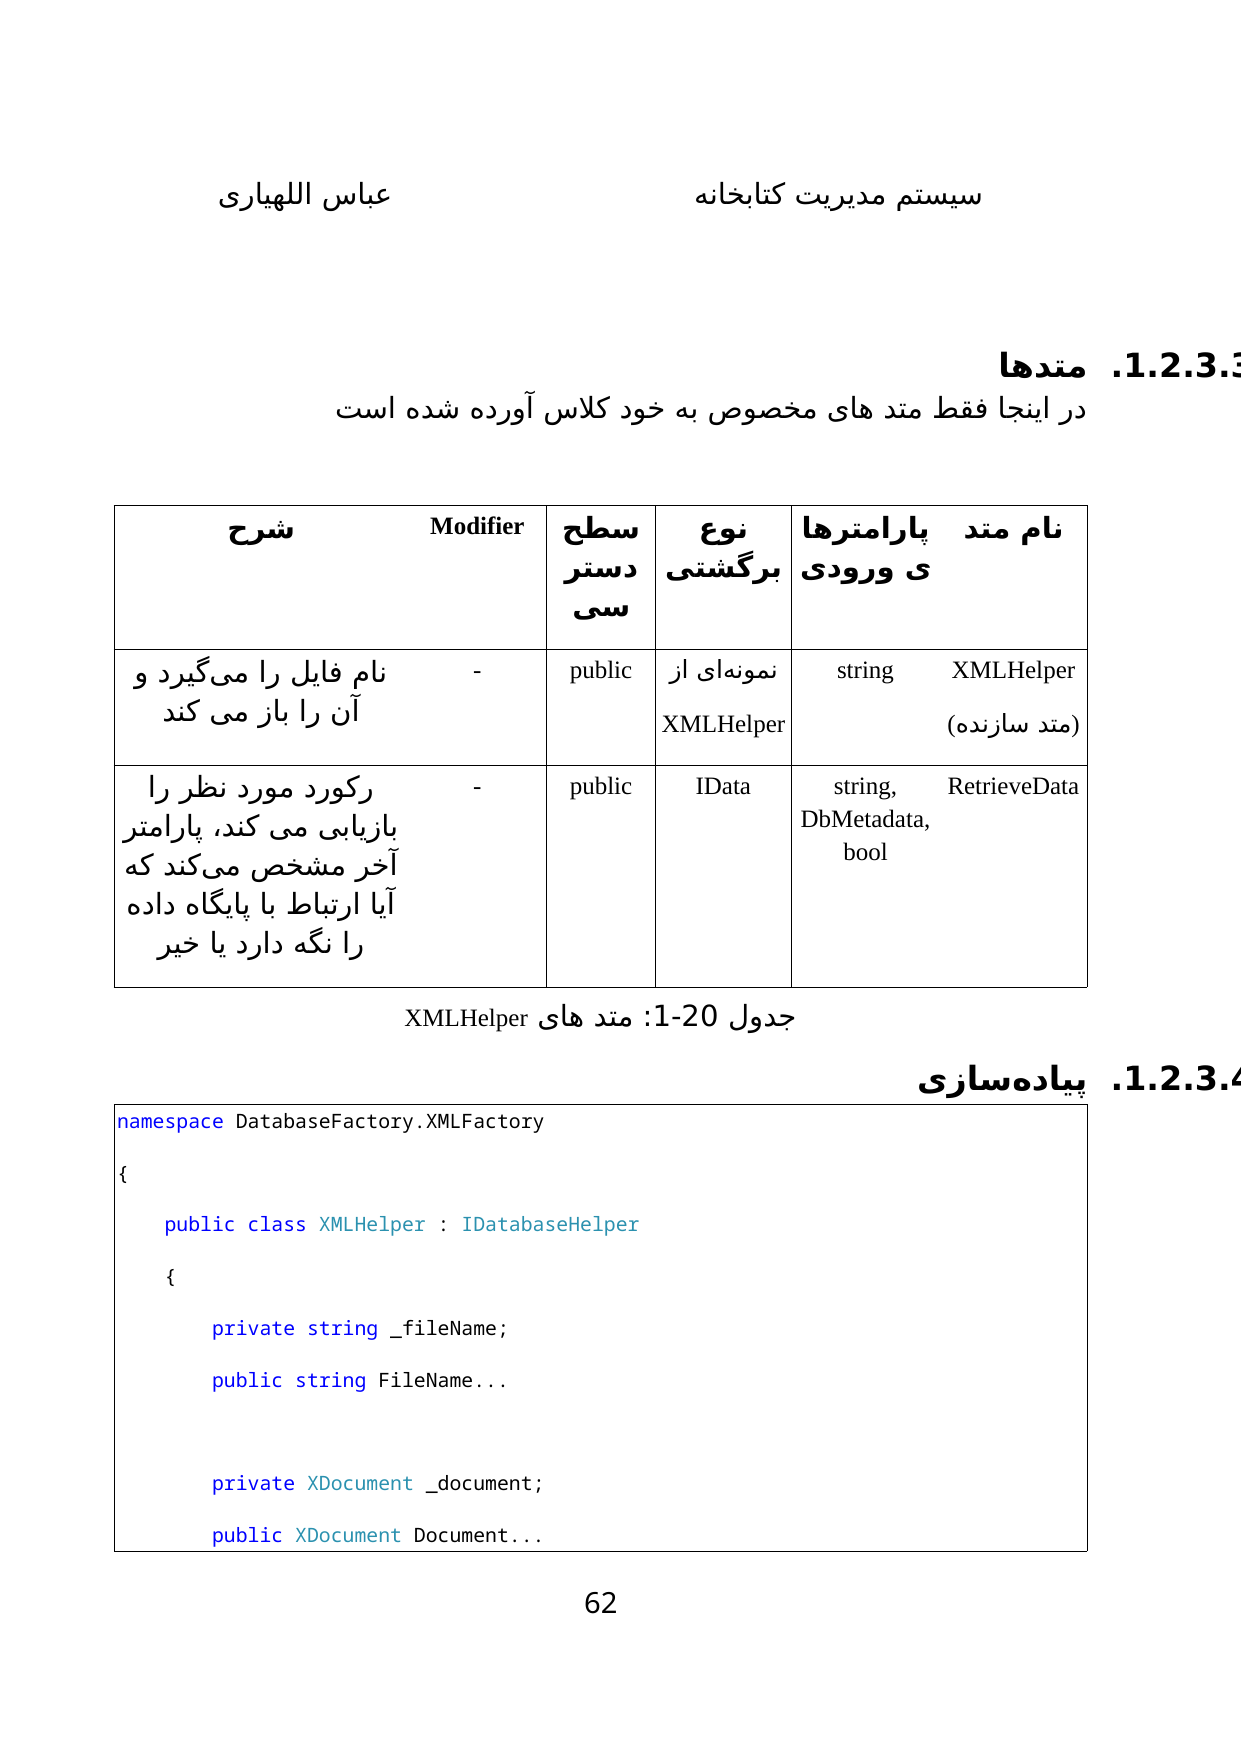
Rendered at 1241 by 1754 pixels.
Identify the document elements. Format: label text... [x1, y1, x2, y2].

table_header نوع برگشتی [656, 506, 791, 649]
table_cell - [408, 650, 546, 765]
table_cell نام فایل را می‌گیرد و آن را باز می کند [115, 650, 408, 765]
table_cell رکورد مورد نظر را بازیابی می کند، پارامتر آخر مشخص می‌کند که آیا ارتباط با پایگاه داده را نگه دارد یا خیر [115, 766, 408, 987]
text namespace DatabaseFactory.XMLFactory [115, 1105, 1087, 1134]
table_cell public [547, 766, 655, 987]
text { [115, 1156, 1087, 1186]
text public XDocument Document... [115, 1518, 1087, 1551]
table_cell IData [656, 766, 791, 987]
text private XDocument _document; [115, 1466, 1087, 1497]
table_header پارامترهای ورودی [792, 506, 940, 649]
table_header سطح دسترسی [547, 506, 655, 649]
table_cell نمونه‌ای از XMLHelper [656, 650, 791, 765]
subtitle پیاده‌سازی [114, 1059, 1087, 1098]
text public string FileName... [115, 1363, 1087, 1393]
text جدول 1-20: متد های XMLHelper [114, 1000, 1087, 1034]
text در اینجا فقط متد های مخصوص به خود کلاس آورده شده است [114, 391, 1087, 425]
table_header Modifier [408, 506, 546, 649]
table_cell string [792, 650, 940, 765]
text { [115, 1259, 1087, 1289]
table_cell RetrieveData [940, 766, 1087, 987]
table_cell public [547, 650, 655, 765]
table_header شرح [115, 506, 408, 649]
table_cell XMLHelper (متد سازنده) [940, 650, 1087, 765]
text private string _fileName; [115, 1311, 1087, 1341]
text public class XMLHelper : IDatabaseHelper [115, 1208, 1087, 1238]
table_cell - [408, 766, 546, 987]
table_cell string, DbMetadata,bool [792, 766, 940, 987]
table_header نام متد [940, 506, 1087, 649]
subtitle متدها [114, 347, 1087, 386]
